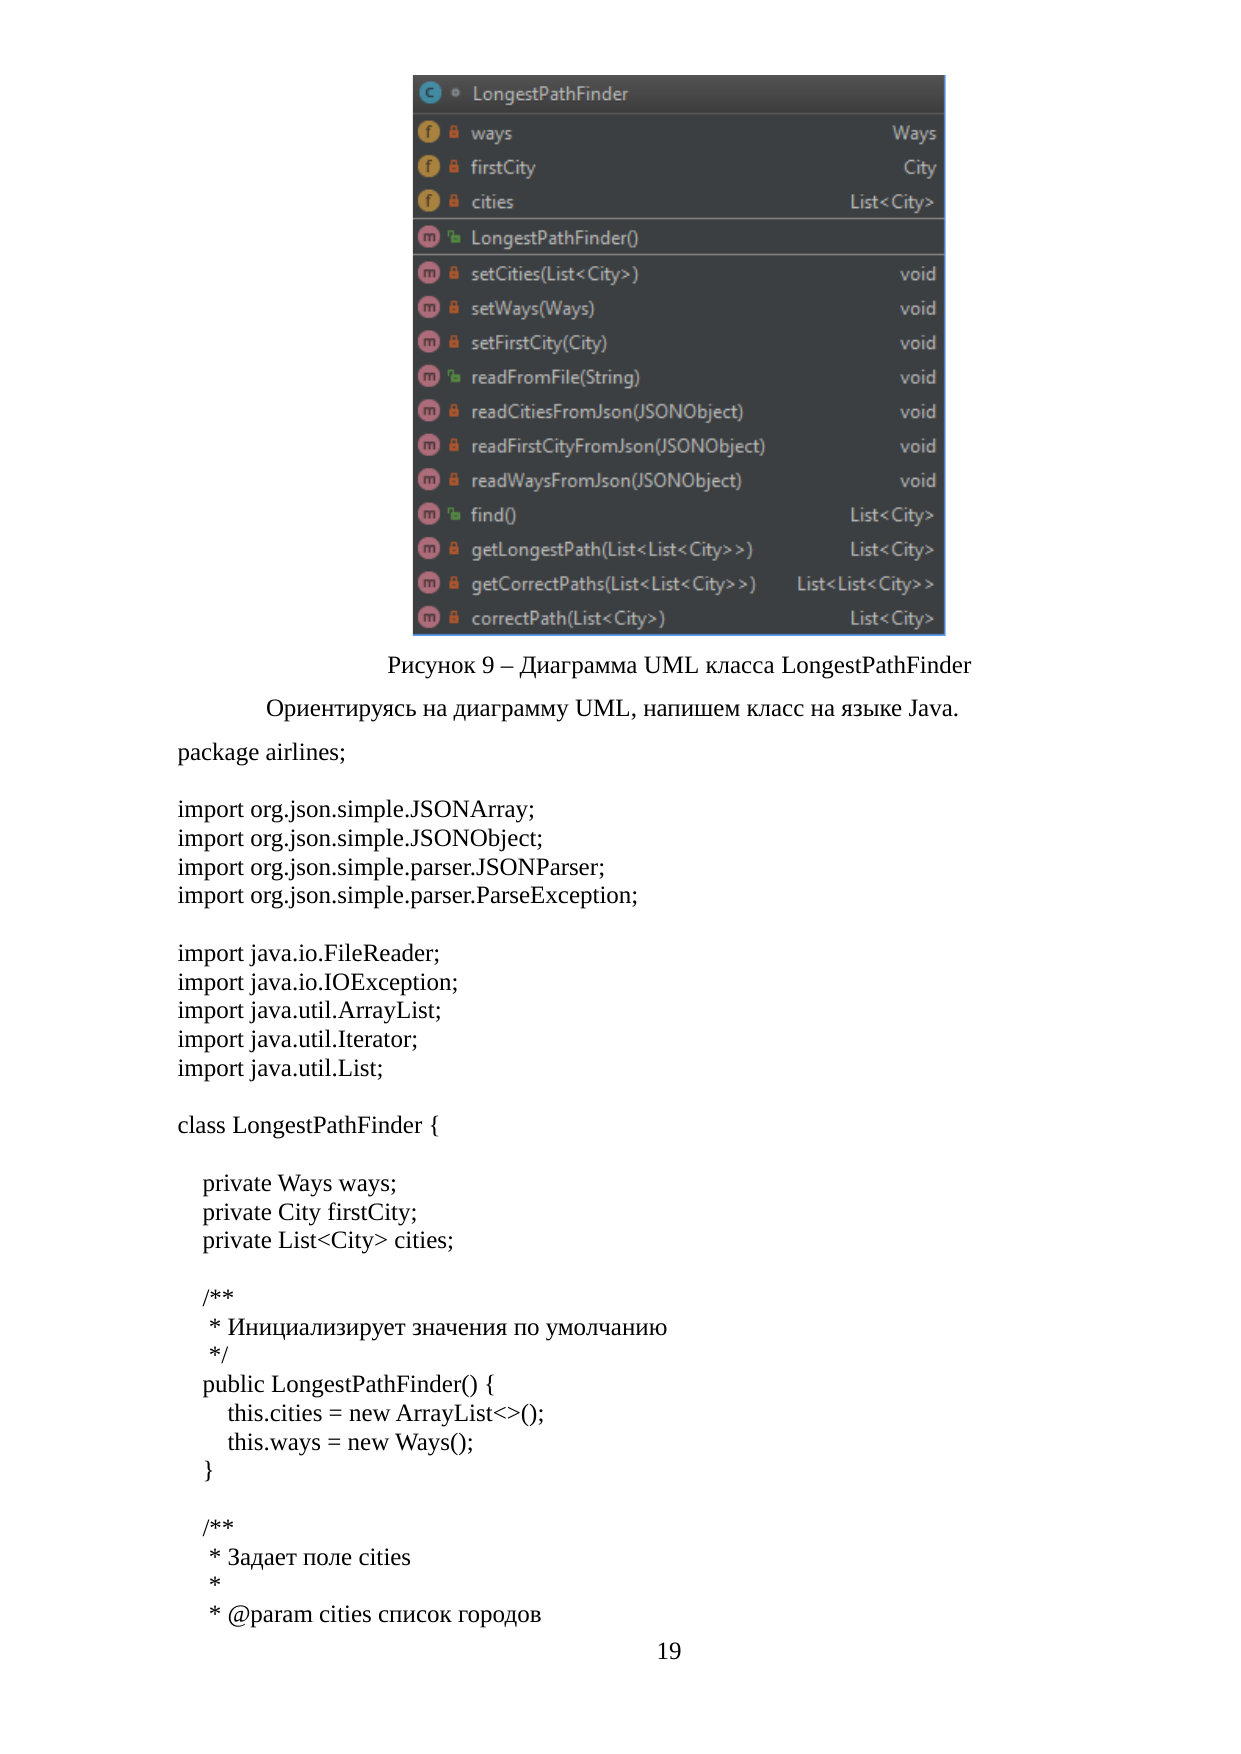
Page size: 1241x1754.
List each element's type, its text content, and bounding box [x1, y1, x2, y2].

text Ориентируясь на диаграмму UML, напишем класс на языке Java. [177, 693, 1181, 722]
text Рисунок 9 – Диаграмма UML класса LongestPathFinder [177, 650, 1181, 679]
text package airlines; import org.json.simple.JSONArray; import org.json.simple.JSONObject; import org.json.simple.parser.JSONParser; import org.json.simple.parser.ParseException; import java.io.FileReader; import java.io.IOException; import java.util.ArrayList; import java.util.Iterator; import java.util.List; class LongestPathFinder { private Ways ways; private City firstCity; private List<City> cities; /** * Инициализирует значения по умолчанию */ public LongestPathFinder() { this.cities = new ArrayList<>(); this.ways = new Ways(); } /** * Задает поле cities * * @param cities список городов [177, 737, 1181, 1628]
